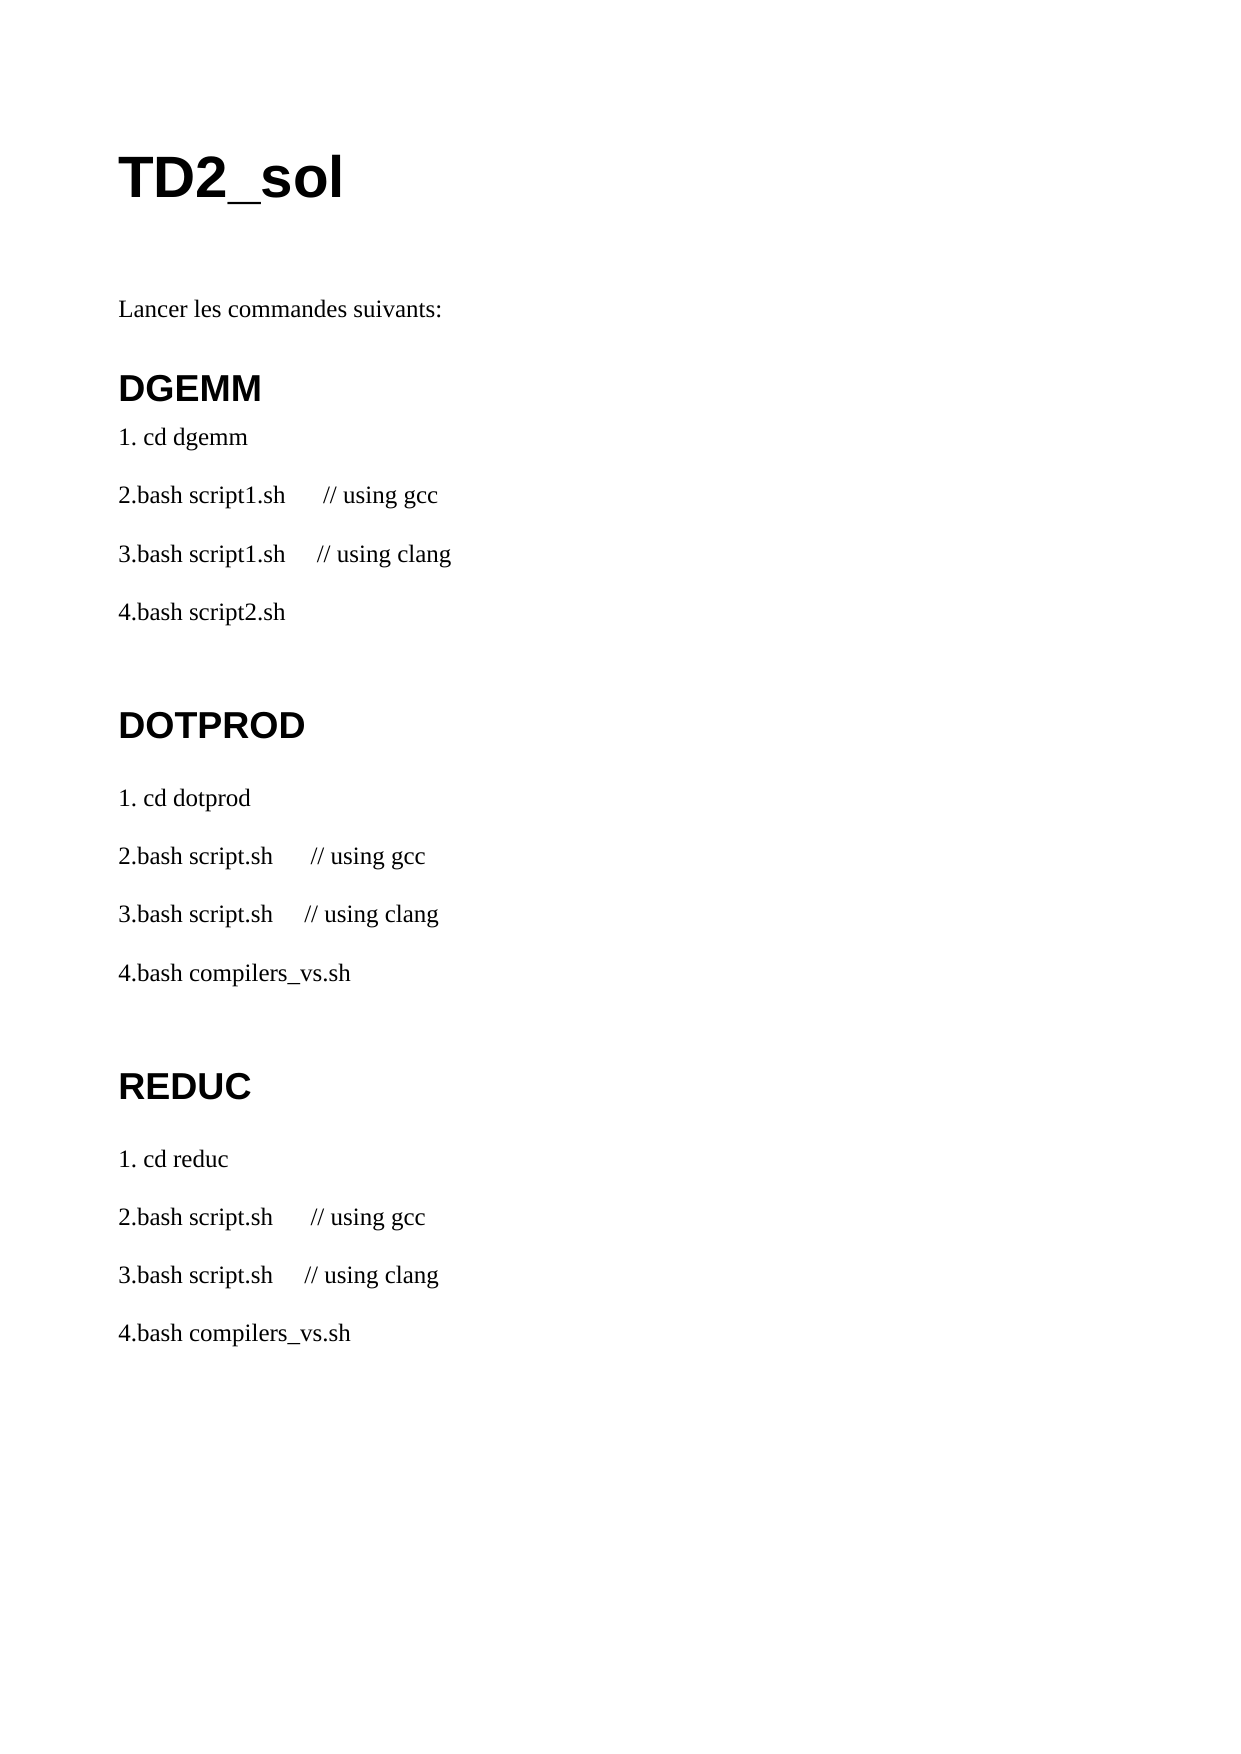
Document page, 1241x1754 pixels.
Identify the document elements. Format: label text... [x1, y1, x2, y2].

text 3.bash script.sh // using clang [118, 899, 1063, 928]
subtitle DGEMM [118, 367, 1122, 410]
text 4.bash compilers_vs.sh [118, 1318, 1063, 1347]
text 1. cd reduc [118, 1144, 1063, 1173]
text Lancer les commandes suivants: [118, 294, 1122, 323]
subtitle REDUC [118, 1064, 1122, 1108]
text 4.bash script2.sh [118, 597, 1063, 626]
text 2.bash script1.sh // using gcc [118, 480, 1063, 509]
text 2.bash script.sh // using gcc [118, 841, 1063, 870]
text 4.bash compilers_vs.sh [118, 958, 1063, 986]
subtitle DOTPROD [118, 704, 1122, 747]
text 1. cd dotprod [118, 783, 1063, 812]
text 2.bash script.sh // using gcc [118, 1202, 1063, 1231]
text 1. cd dgemm [118, 422, 1063, 451]
text 3.bash script.sh // using clang [118, 1260, 1063, 1289]
title TD2_sol [118, 143, 1122, 210]
text 3.bash script1.sh // using clang [118, 539, 1063, 567]
